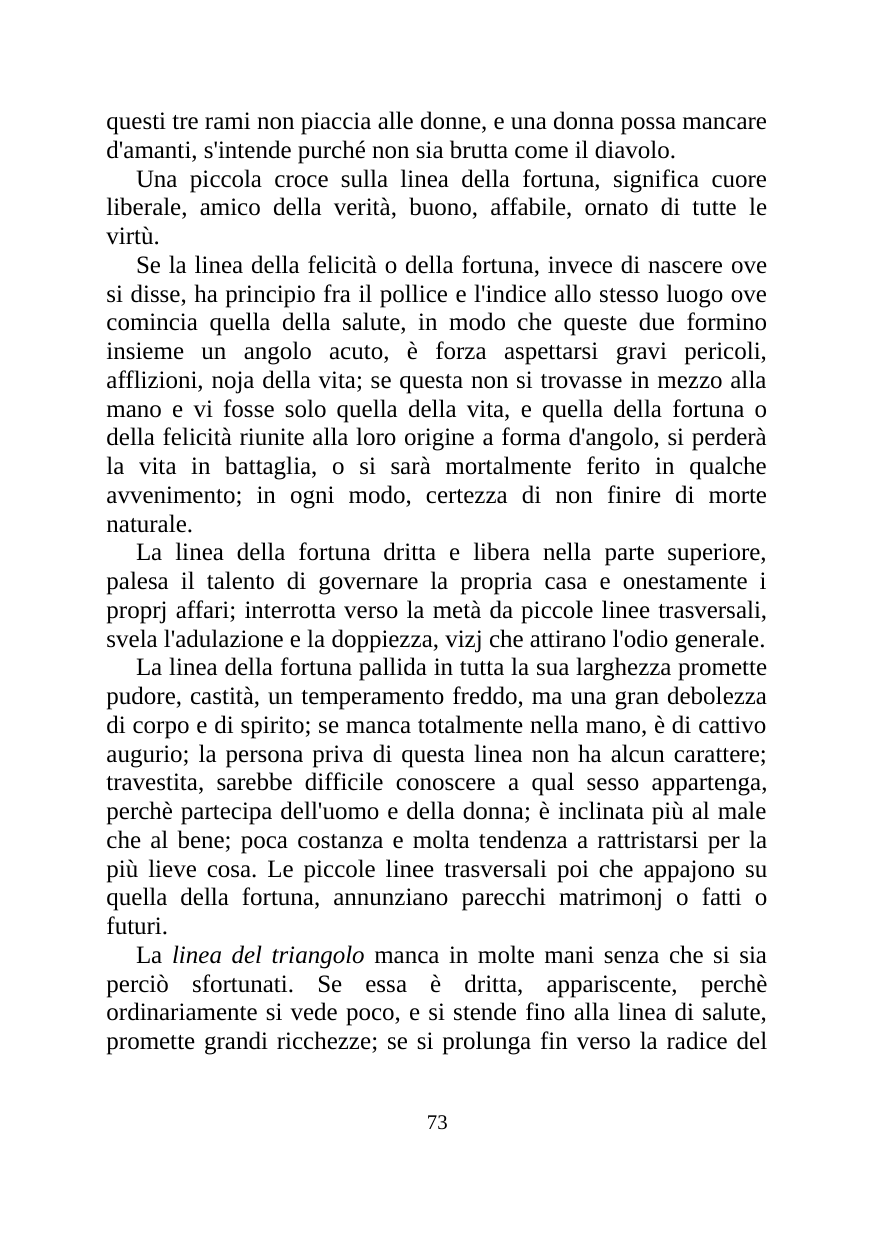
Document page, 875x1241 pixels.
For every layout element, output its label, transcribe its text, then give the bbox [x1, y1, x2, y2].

text La linea della fortuna pallida in tutta la sua larghezza promette pudore, castità, un temperamento freddo, ma una gran debolezza di corpo e di spirito; se manca totalmente nella mano, è di cattivo augurio; la persona priva di questa linea non ha alcun carattere; travestita, sarebbe difficile conoscere a qual sesso appartenga, perchè partecipa dell'uomo e della donna; è inclinata più al male che al bene; poca costanza e molta tendenza a rattristarsi per la più lieve cosa. Le piccole linee trasversali poi che appajono su quella della fortuna, annunziano parecchi matrimonj o fatti o futuri. [106, 652, 768, 940]
text questi tre rami non piaccia alle donne, e una donna possa mancare d'amanti, s'intende purché non sia brutta come il diavolo. [106, 106, 768, 164]
text La linea della fortuna dritta e libera nella parte superiore, palesa il talento di governare la propria casa e onestamente i proprj affari; interrotta verso la metà da piccole linee trasversali, svela l'adulazione e la doppiezza, vizj che attirano l'odio generale. [106, 537, 768, 652]
text Una piccola croce sulla linea della fortuna, significa cuore liberale, amico della verità, buono, affabile, ornato di tutte le virtù. [106, 164, 768, 250]
text La linea del triangolo manca in molte mani senza che si sia perciò sfortunati. Se essa è dritta, appariscente, perchè ordinariamente si vede poco, e si stende fino alla linea di salute, promette grandi ricchezze; se si prolunga fin verso la radice del [106, 940, 768, 1055]
text Se la linea della felicità o della fortuna, invece di nascere ove si disse, ha principio fra il pollice e l'indice allo stesso luogo ove comincia quella della salute, in modo che queste due formino insieme un angolo acuto, è forza aspettarsi gravi pericoli, afflizioni, noja della vita; se questa non si trovasse in mezzo alla mano e vi fosse solo quella della vita, e quella della fortuna o della felicità riunite alla loro origine a forma d'angolo, si perderà la vita in battaglia, o si sarà mortalmente ferito in qualche avvenimento; in ogni modo, certezza di non finire di morte naturale. [106, 250, 768, 537]
